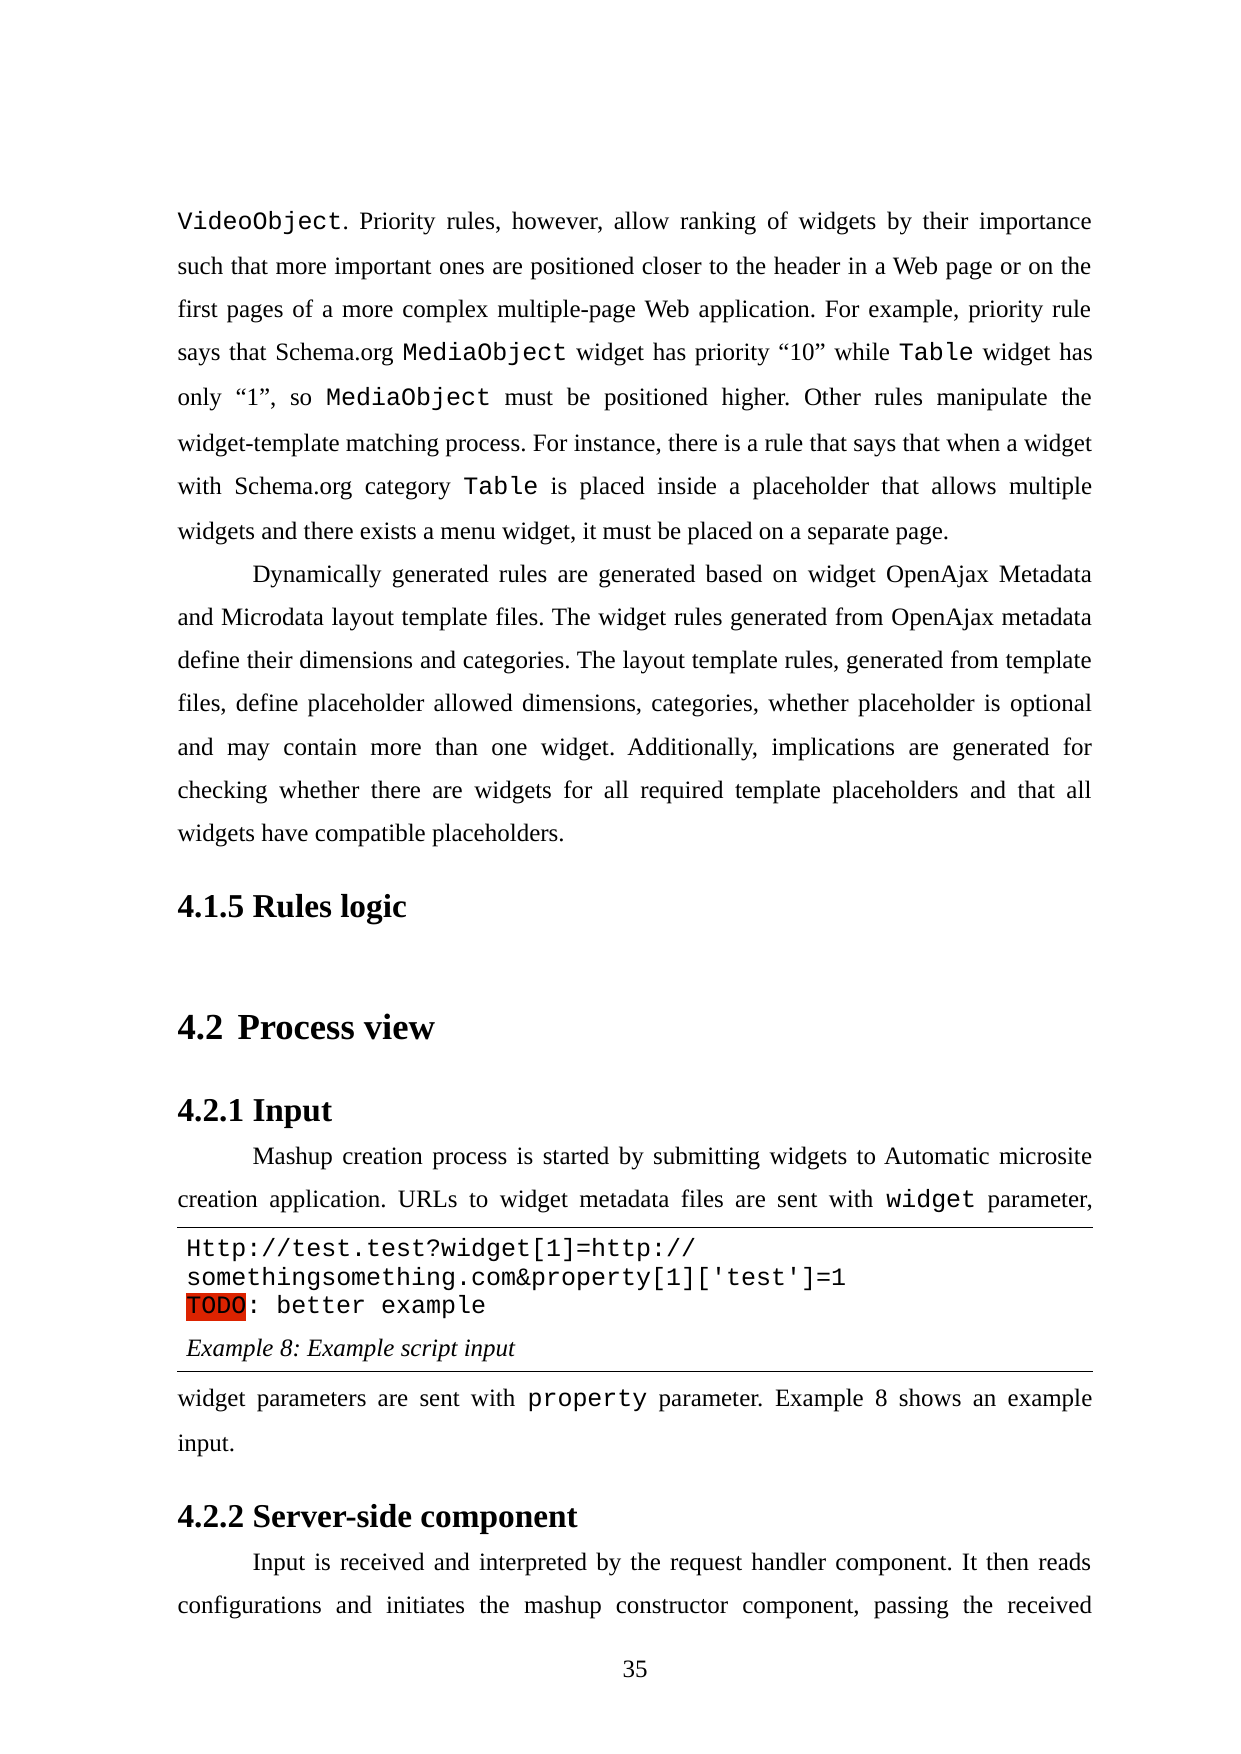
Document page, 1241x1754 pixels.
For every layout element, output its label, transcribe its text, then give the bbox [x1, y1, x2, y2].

text Example 8: Example script input [186, 1333, 1084, 1362]
text VideoObject. Priority rules, however, allow ranking of widgets by their importance such that more important ones are positioned closer to the header in a Web page or on the first pages of a more complex multiple-page Web application. For example, priority rule says that Schema.org MediaObject widget has priority “10” while Table widget has only “1”, so MediaObject must be positioned higher. Other rules manipulate the widget-template matching process. For instance, there is a rule that says that when a widget with Schema.org category Table is placed inside a placeholder that allows multiple widgets and there exists a menu widget, it must be placed on a separate page. [177, 206, 1093, 545]
text widget parameters are sent with property parameter. Example 8 shows an example input. [177, 1372, 1093, 1457]
text Mashup creation process is started by submitting widgets to Automatic microsite creation application. URLs to widget metadata files are sent with widget parameter, [177, 1141, 1093, 1227]
subtitle Process view [177, 1005, 1093, 1047]
text Input is received and interpreted by the request handler component. It then reads configurations and initiates the mashup constructor component, passing the received [177, 1547, 1093, 1619]
text [177, 1228, 1093, 1371]
subtitle Input [177, 1090, 1093, 1129]
subtitle Server-side component [177, 1496, 1093, 1534]
text TODO: better example [186, 1292, 1084, 1321]
subtitle Rules logic [177, 886, 1093, 924]
text Dynamically generated rules are generated based on widget OpenAjax Metadata and Microdata layout template files. The widget rules generated from OpenAjax metadata define their dimensions and categories. The layout template rules, generated from template files, define placeholder allowed dimensions, categories, whether placeholder is optional and may contain more than one widget. Additionally, implications are generated for checking whether there are widgets for all required template placeholders and that all widgets have compatible placeholders. [177, 559, 1093, 847]
text Http://test.test?widget[1]=http://somethingsomething.com&property[1]['test']=1 [186, 1236, 1084, 1292]
